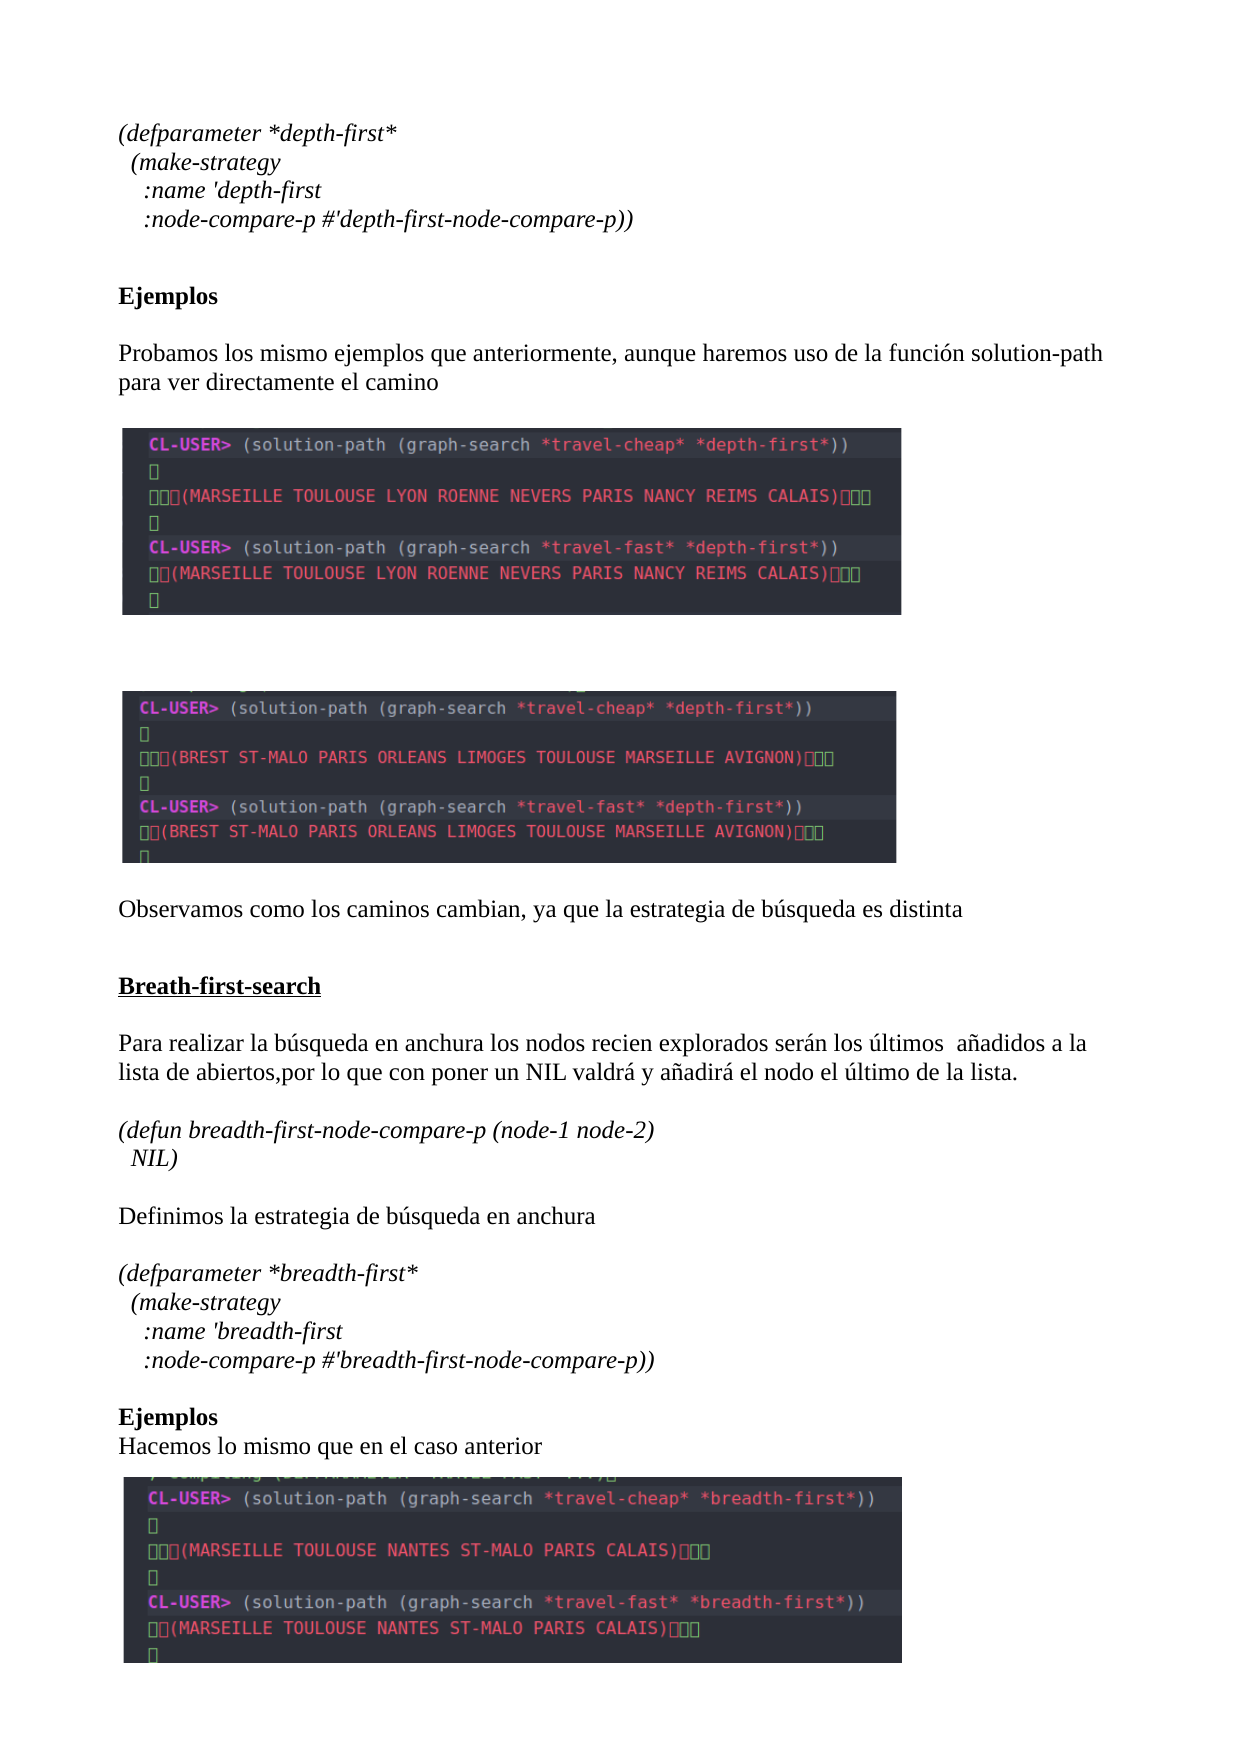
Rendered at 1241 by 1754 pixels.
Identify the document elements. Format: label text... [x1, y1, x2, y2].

text NIL) [118, 1143, 1122, 1172]
text (defun breadth-first-node-compare-p (node-1 node-2) [118, 1115, 1122, 1143]
text (make-strategy [118, 1287, 1122, 1316]
text Observamos como los caminos cambian, ya que la estrategia de búsqueda es distinta [118, 894, 1122, 923]
text Ejemplos [118, 1402, 1122, 1431]
text (defparameter *breadth-first* [118, 1258, 1122, 1287]
picture [714, 584, 902, 615]
text :name 'breadth-first [118, 1316, 1122, 1345]
text Para realizar la búsqueda en anchura los nodos recien explorados serán los últimos añadidos a la lista de abiertos,por lo que con poner un NIL valdrá y añadirá el nodo el último de la lista. [118, 1028, 1122, 1086]
picture [742, 832, 897, 863]
picture [711, 1630, 902, 1663]
text Ejemplos [118, 281, 1122, 310]
text :node-compare-p #'breadth-first-node-compare-p)) [118, 1345, 1122, 1373]
text Breath-first-search [118, 971, 1122, 1000]
text Hacemos lo mismo que en el caso anterior [118, 1431, 1122, 1460]
text Probamos los mismo ejemplos que anteriormente, aunque haremos uso de la función solution-path para ver directamente el camino [118, 338, 1122, 396]
text (make-strategy [118, 147, 1122, 176]
text :name 'depth-first [118, 176, 1122, 204]
text Definimos la estrategia de búsqueda en anchura [118, 1201, 1122, 1230]
text :node-compare-p #'depth-first-node-compare-p)) [118, 204, 1122, 233]
text (defparameter *depth-first* [118, 118, 1122, 147]
